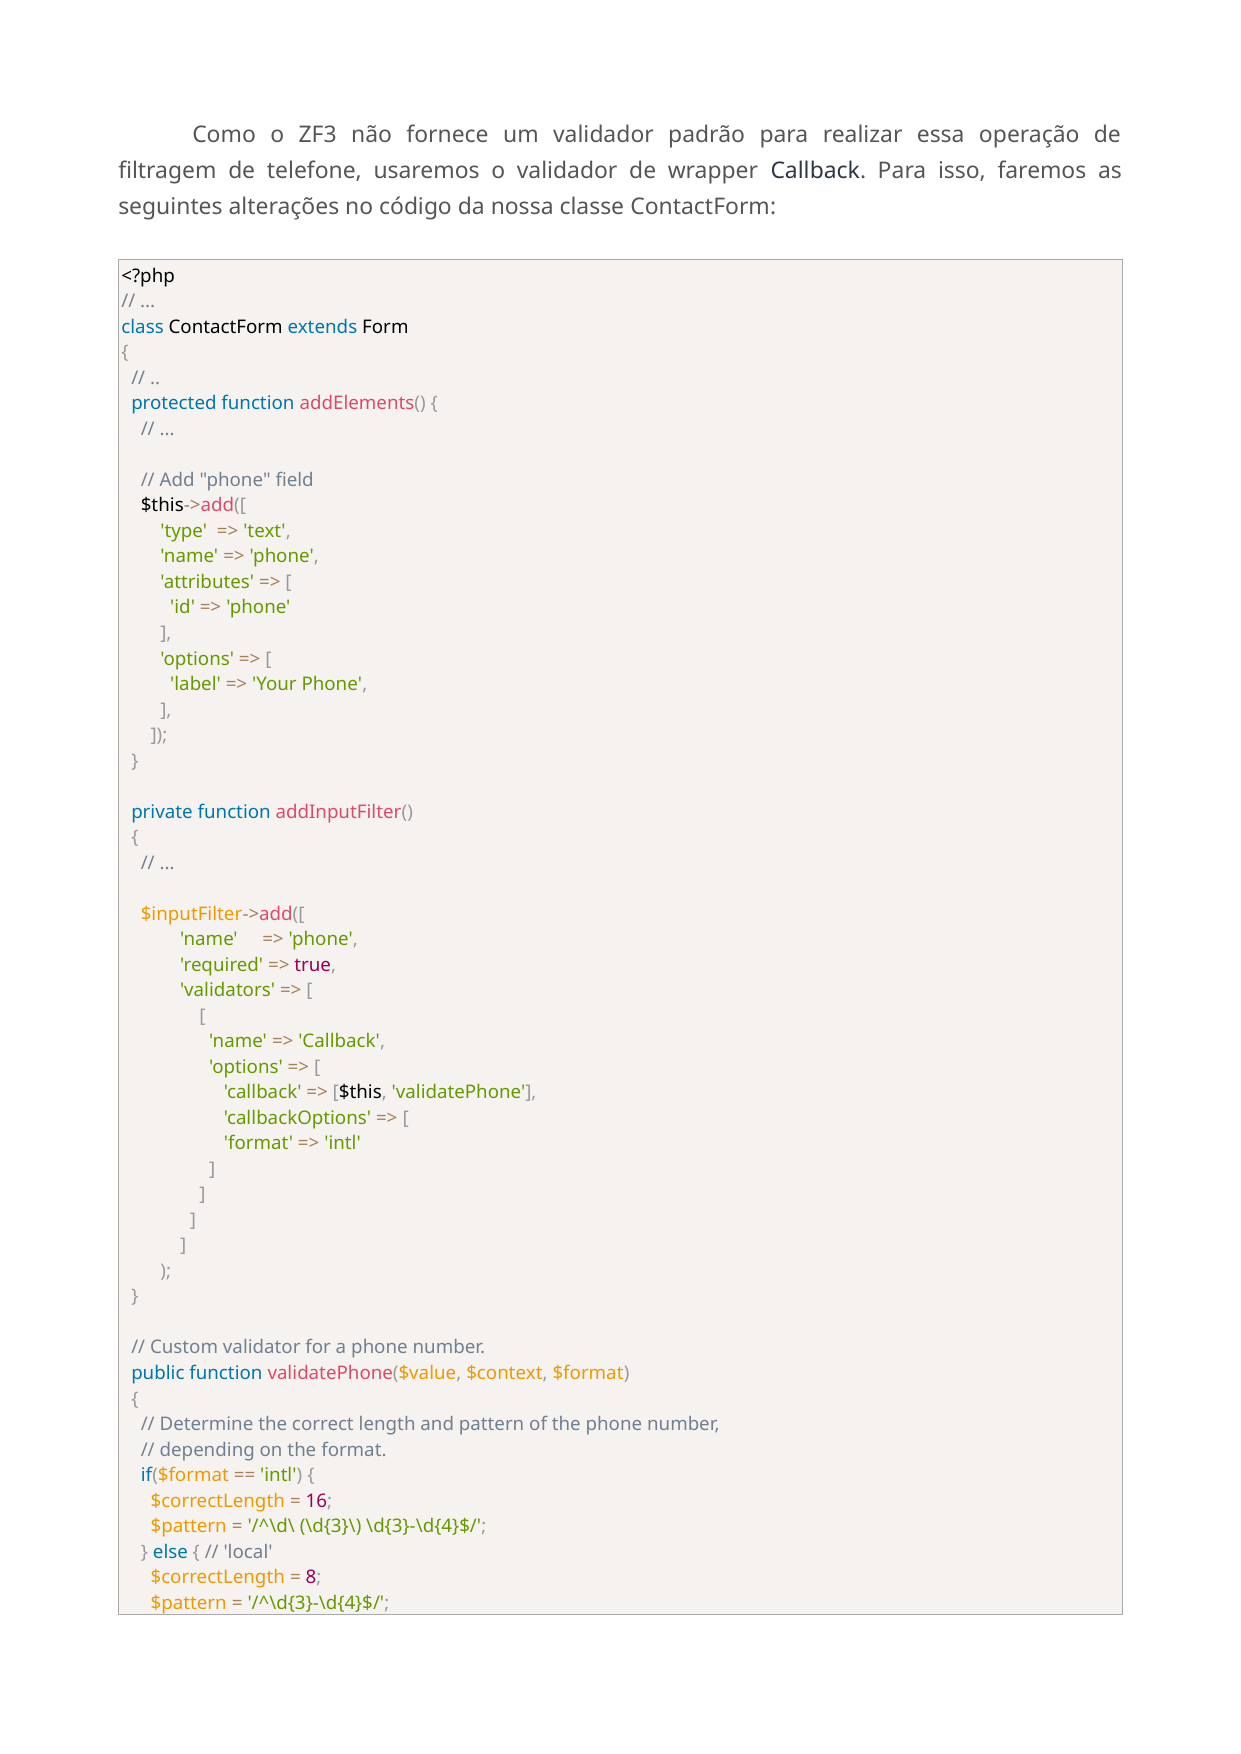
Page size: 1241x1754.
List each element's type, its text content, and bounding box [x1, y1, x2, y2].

text } [119, 744, 1122, 769]
text ], [119, 616, 1122, 642]
text 'required' => true, [119, 948, 1122, 973]
text // ... [119, 284, 1122, 310]
text ]); [119, 718, 1122, 744]
text ] [119, 1178, 1122, 1203]
text 'type' => 'text', [119, 514, 1122, 540]
text class ContactForm extends Form [119, 310, 1122, 336]
text $correctLength = 8; [119, 1561, 1122, 1586]
text $this->add([ [119, 489, 1122, 514]
text $pattern = '/^\d{3}-\d{4}$/'; [119, 1586, 1122, 1614]
text if($format == 'intl') { [119, 1458, 1122, 1484]
text ], [119, 693, 1122, 718]
text 'name' => 'phone', [119, 922, 1122, 948]
text [ [119, 999, 1122, 1024]
text 'name' => 'Callback', [119, 1024, 1122, 1050]
text { [119, 336, 1122, 361]
text 'format' => 'intl' [119, 1127, 1122, 1152]
text ] [119, 1203, 1122, 1229]
text 'id' => 'phone' [119, 591, 1122, 616]
text 'callbackOptions' => [ [119, 1101, 1122, 1127]
text 'options' => [ [119, 1050, 1122, 1076]
text // Determine the correct length and pattern of the phone number, [119, 1407, 1122, 1433]
text public function validatePhone($value, $context, $format) [119, 1356, 1122, 1382]
text 'validators' => [ [119, 973, 1122, 999]
text // .. [119, 361, 1122, 387]
text // ... [119, 846, 1122, 871]
text <?php [119, 260, 1122, 284]
text } else { // 'local' [119, 1535, 1122, 1561]
text ] [119, 1152, 1122, 1178]
text // Custom validator for a phone number. [119, 1331, 1122, 1356]
text private function addInputFilter() [119, 795, 1122, 820]
text // Add "phone" field [119, 463, 1122, 489]
text ] [119, 1229, 1122, 1254]
text $pattern = '/^\d\ (\d{3}\) \d{3}-\d{4}$/'; [119, 1509, 1122, 1535]
text 'callback' => [$this, 'validatePhone'], [119, 1076, 1122, 1101]
text { [119, 1382, 1122, 1407]
text } [119, 1280, 1122, 1305]
text // depending on the format. [119, 1433, 1122, 1458]
text { [119, 820, 1122, 846]
text 'attributes' => [ [119, 565, 1122, 591]
text Como o ZF3 não fornece um validador padrão para realizar essa operação de filtragem de telefone, usaremos o validador de wrapper Callback. Para isso, faremos as seguintes alterações no código da nossa classe ContactForm: [118, 118, 1122, 221]
text // ... [119, 412, 1122, 438]
text $inputFilter->add([ [119, 897, 1122, 922]
text 'options' => [ [119, 642, 1122, 667]
text ); [119, 1254, 1122, 1280]
text 'name' => 'phone', [119, 540, 1122, 565]
text protected function addElements() { [119, 387, 1122, 412]
text 'label' => 'Your Phone', [119, 667, 1122, 693]
text $correctLength = 16; [119, 1484, 1122, 1509]
